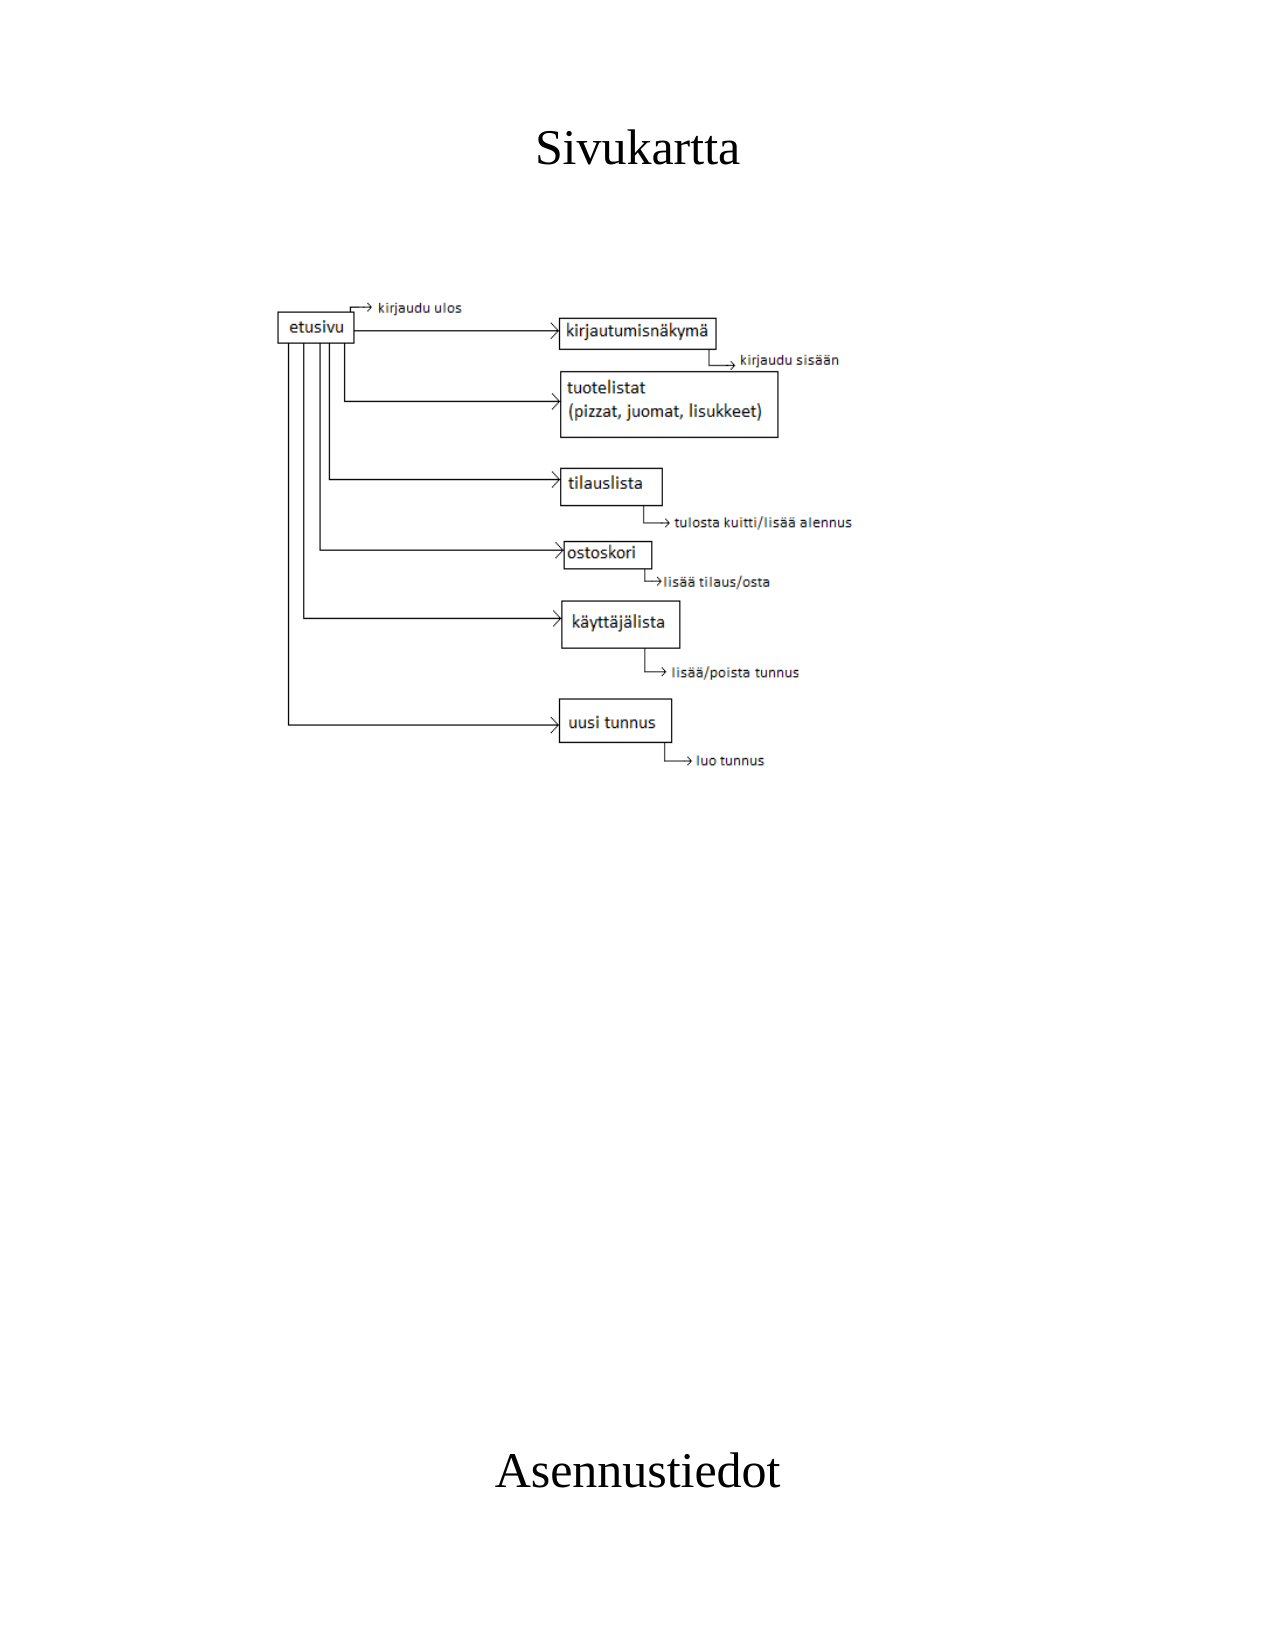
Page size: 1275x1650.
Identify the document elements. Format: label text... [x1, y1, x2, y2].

text Asennustiedot [118, 1441, 1157, 1498]
picture [260, 267, 1275, 1011]
text Sivukartta [118, 118, 1157, 176]
